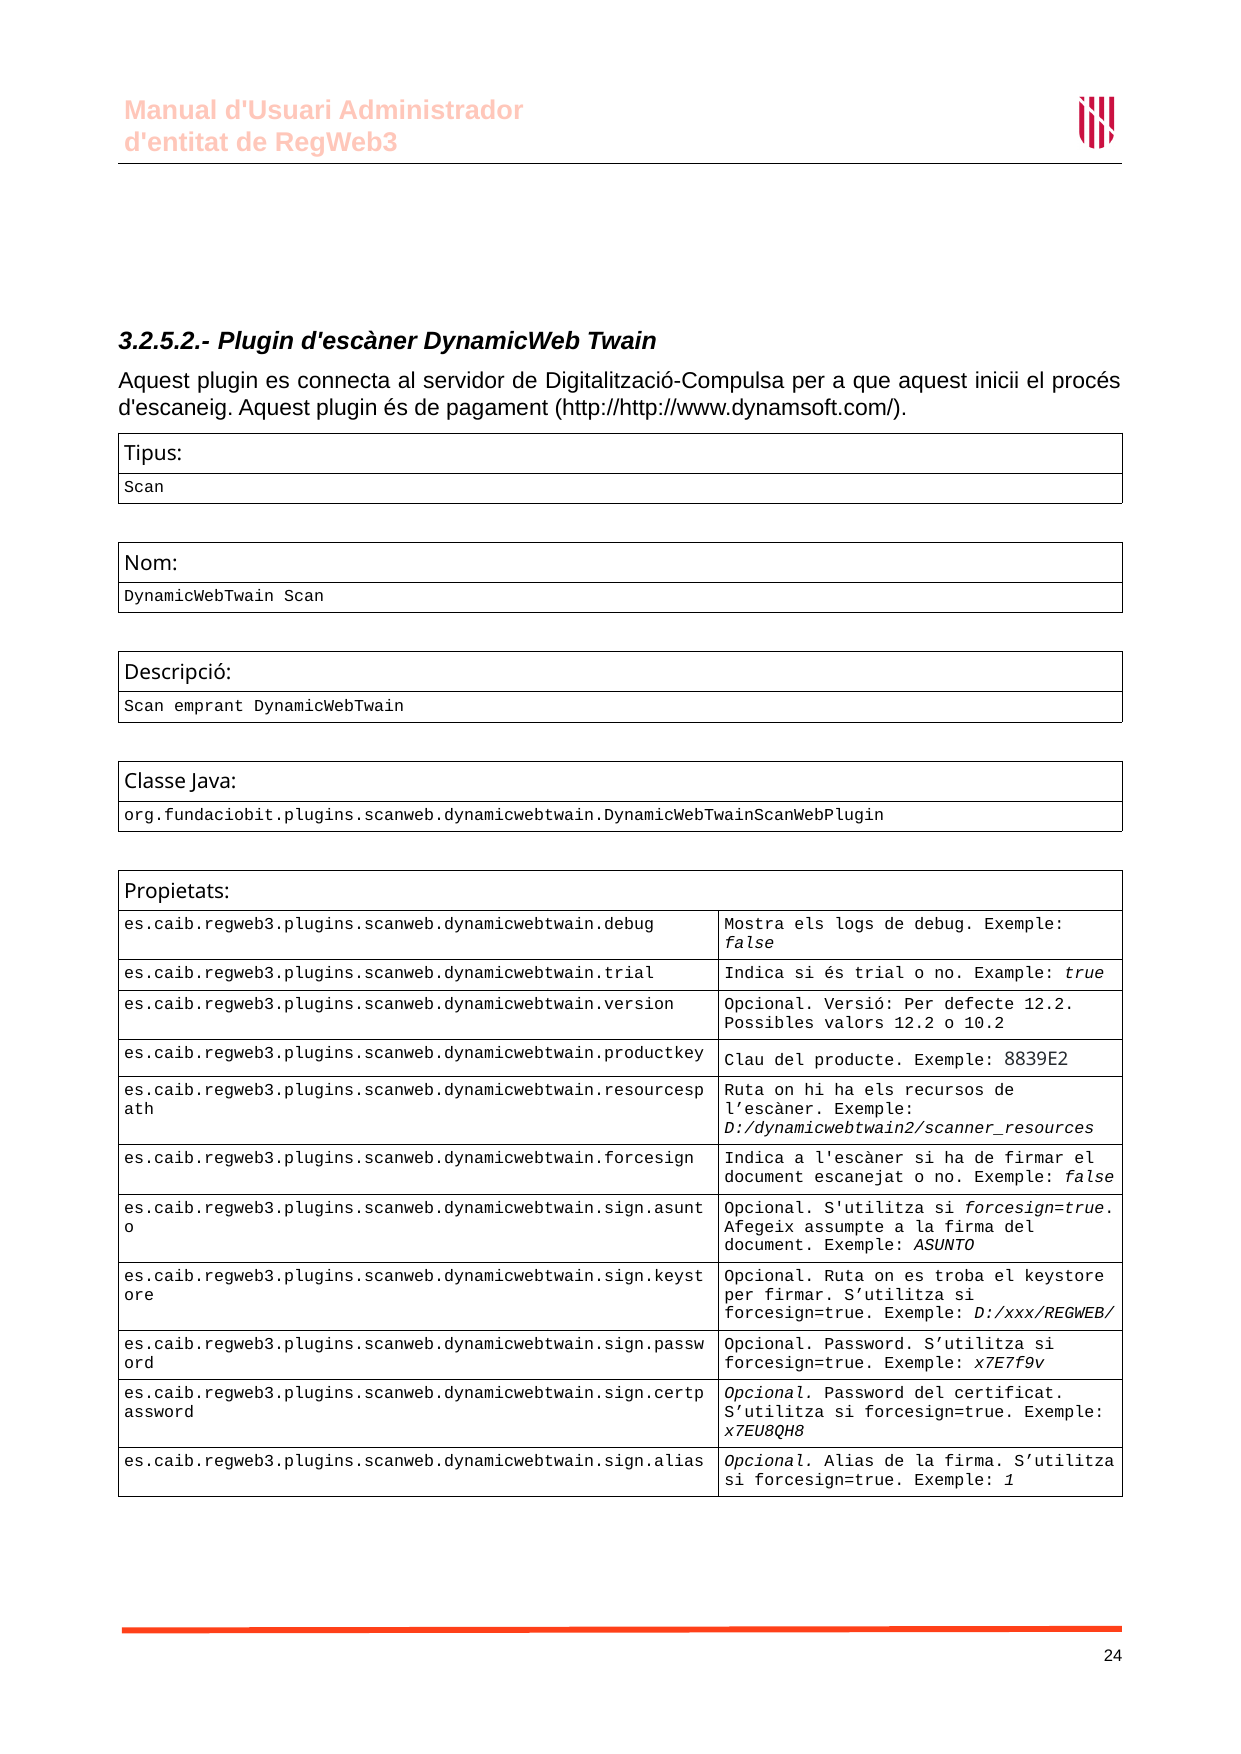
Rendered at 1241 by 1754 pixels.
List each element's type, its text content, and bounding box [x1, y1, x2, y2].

table_cell Mostra els logs de debug. Exemple: false [719, 911, 1122, 959]
table_header Nom: [119, 543, 1122, 582]
table_cell Opcional. Password. S’utilitza si forcesign=true. Exemple: x7E7f9v [719, 1331, 1122, 1379]
table_cell es.caib.regweb3.plugins.scanweb.dynamicwebtwain.trial [119, 960, 718, 990]
table_cell es.caib.regweb3.plugins.scanweb.dynamicwebtwain.version [119, 991, 718, 1039]
table_cell es.caib.regweb3.plugins.scanweb.dynamicwebtwain.sign.asunto [119, 1195, 718, 1262]
table_cell Opcional. Password del certificat. S’utilitza si forcesign=true. Exemple: x7EU8QH8 [719, 1380, 1122, 1447]
table_cell es.caib.regweb3.plugins.scanweb.dynamicwebtwain.debug [119, 911, 718, 959]
table_header Tipus: [119, 434, 1122, 472]
picture [1076, 94, 1117, 150]
table_cell Opcional. S'utilitza si forcesign=true. Afegeix assumpte a la firma del document. Exemple: ASUNTO [719, 1195, 1122, 1262]
table_header Classe Java: [119, 762, 1122, 801]
subtitle Plugin d'escàner DynamicWeb Twain [118, 326, 1122, 355]
table_cell Opcional. Alias de la firma. S’utilitza si forcesign=true. Exemple: 1 [719, 1448, 1122, 1496]
table_cell es.caib.regweb3.plugins.scanweb.dynamicwebtwain.sign.certpassword [119, 1380, 718, 1447]
table_cell Indica si és trial o no. Example: true [719, 960, 1122, 990]
table_cell Scan [119, 474, 1122, 503]
table_cell Indica a l'escàner si ha de firmar el document escanejat o no. Exemple: false [719, 1145, 1122, 1193]
table_header Propietats: [119, 871, 1122, 910]
table_cell Opcional. Ruta on es troba el keystore per firmar. S’utilitza si forcesign=true. Exemple: D:/xxx/REGWEB/ [719, 1263, 1122, 1330]
table_cell es.caib.regweb3.plugins.scanweb.dynamicwebtwain.productkey [119, 1040, 718, 1076]
table_cell es.caib.regweb3.plugins.scanweb.dynamicwebtwain.sign.password [119, 1331, 718, 1379]
table_cell org.fundaciobit.plugins.scanweb.dynamicwebtwain.DynamicWebTwainScanWebPlugin [119, 802, 1122, 831]
table_cell Opcional. Versió: Per defecte 12.2. Possibles valors 12.2 o 10.2 [719, 991, 1122, 1039]
table_cell DynamicWebTwain Scan [119, 583, 1122, 612]
table_cell es.caib.regweb3.plugins.scanweb.dynamicwebtwain.sign.alias [119, 1448, 718, 1496]
table_header Descripció: [119, 652, 1122, 691]
text Aquest plugin es connecta al servidor de Digitalització-Compulsa per a que aquest inicii el procés d'escaneig. Aquest plugin és de pagament (http://http://www.dynamsoft.com/). [118, 367, 1122, 420]
table_cell Clau del producte. Exemple: 8839E2 [719, 1040, 1122, 1076]
table_cell Scan emprant DynamicWebTwain [119, 692, 1122, 722]
table_cell es.caib.regweb3.plugins.scanweb.dynamicwebtwain.forcesign [119, 1145, 718, 1193]
table_cell Ruta on hi ha els recursos de l’escàner. Exemple: D:/dynamicwebtwain2/scanner_resources [719, 1077, 1122, 1144]
table_cell es.caib.regweb3.plugins.scanweb.dynamicwebtwain.sign.keystore [119, 1263, 718, 1330]
table_cell es.caib.regweb3.plugins.scanweb.dynamicwebtwain.resourcespath [119, 1077, 718, 1144]
